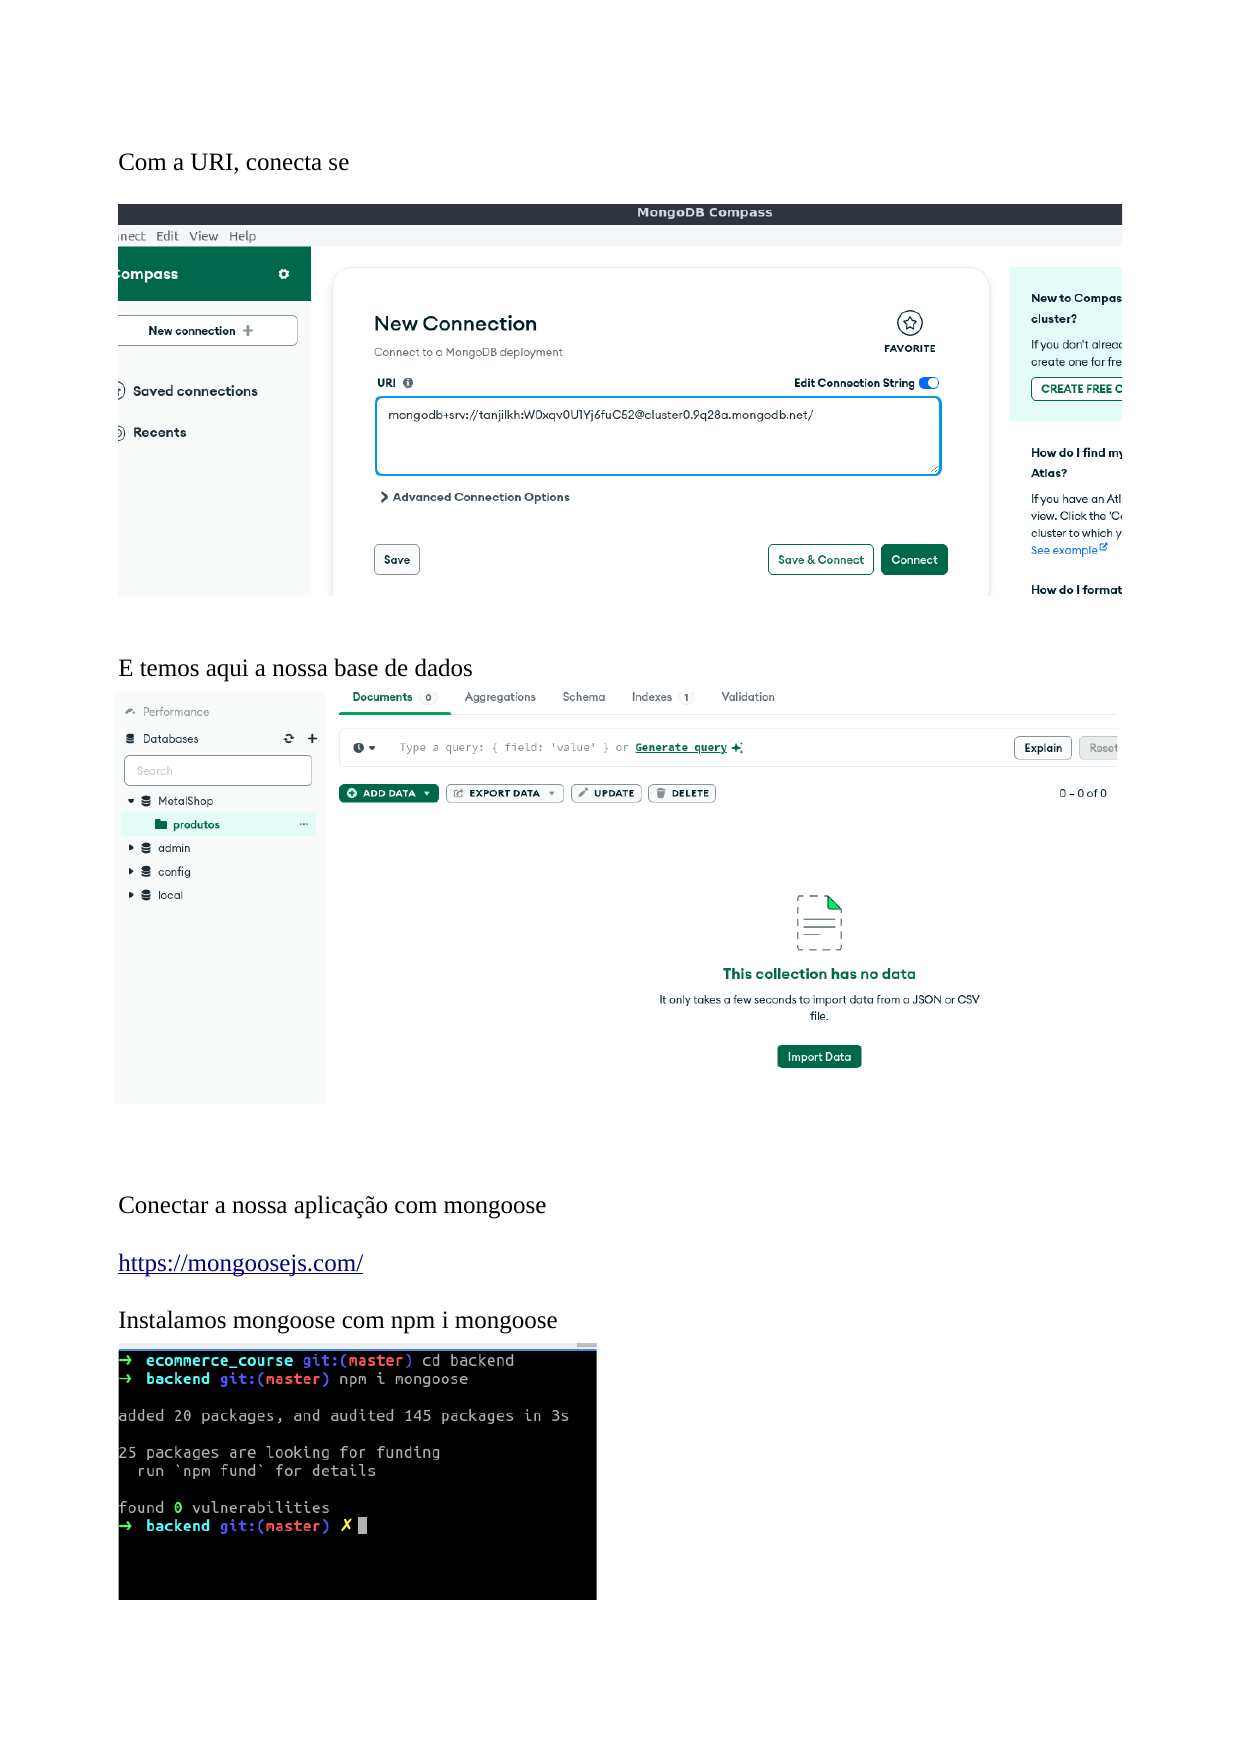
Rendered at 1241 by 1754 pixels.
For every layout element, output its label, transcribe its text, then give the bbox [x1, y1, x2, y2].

picture [118, 1343, 597, 1600]
text Conectar a nossa aplicação com mongoose [118, 1190, 1122, 1219]
picture [118, 204, 1123, 596]
text Com a URI, conecta se [118, 147, 1122, 176]
text Instalamos mongoose com npm i mongoose [118, 1305, 1122, 1334]
text https://mongoosejs.com/ [118, 1248, 1122, 1276]
text E temos aqui a nossa base de dados [118, 653, 1122, 682]
picture [113, 692, 1118, 1104]
